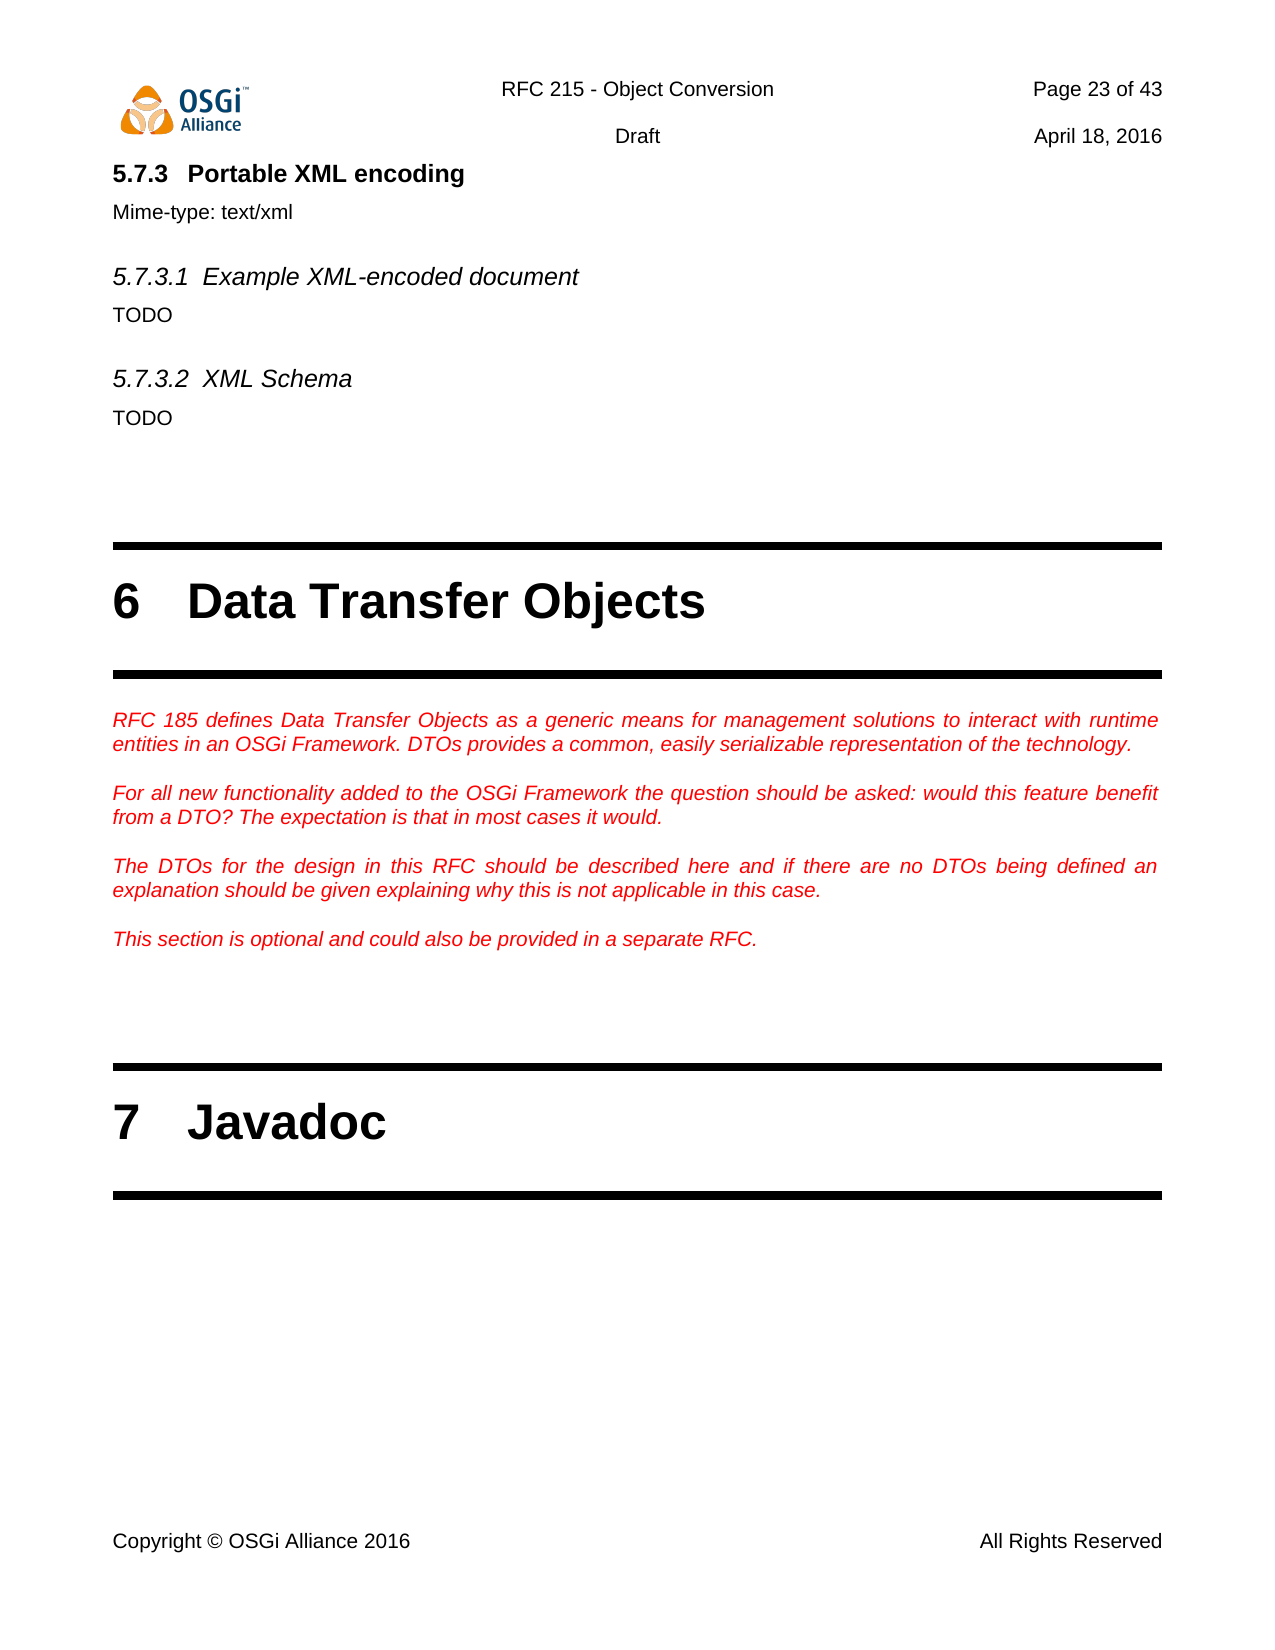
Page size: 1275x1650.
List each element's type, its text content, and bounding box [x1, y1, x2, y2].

text RFC 185 defines Data Transfer Objects as a generic means for management solutions to interact with runtime entities in an OSGi Framework. DTOs provides a common, easily serializable representation of the technology. [112, 708, 1162, 756]
text This section is optional and could also be provided in a separate RFC. [112, 927, 1162, 951]
subtitle Portable XML encoding [112, 159, 1162, 188]
text The DTOs for the design in this RFC should be described here and if there are no DTOs being defined an explanation should be given explaining why this is not applicable in this case. [112, 854, 1162, 902]
picture [113, 78, 257, 142]
subtitle Javadoc [112, 1064, 1162, 1200]
text For all new functionality added to the OSGi Framework the question should be asked: would this feature benefit from a DTO? The expectation is that in most cases it would. [112, 781, 1162, 829]
subtitle XML Schema [112, 364, 1162, 393]
text TODO [112, 406, 1162, 429]
subtitle Example XML-encoded document [112, 262, 1162, 290]
text Mime-type: text/xml [112, 200, 1162, 224]
text TODO [112, 303, 1162, 327]
subtitle Data Transfer Objects [112, 543, 1162, 679]
